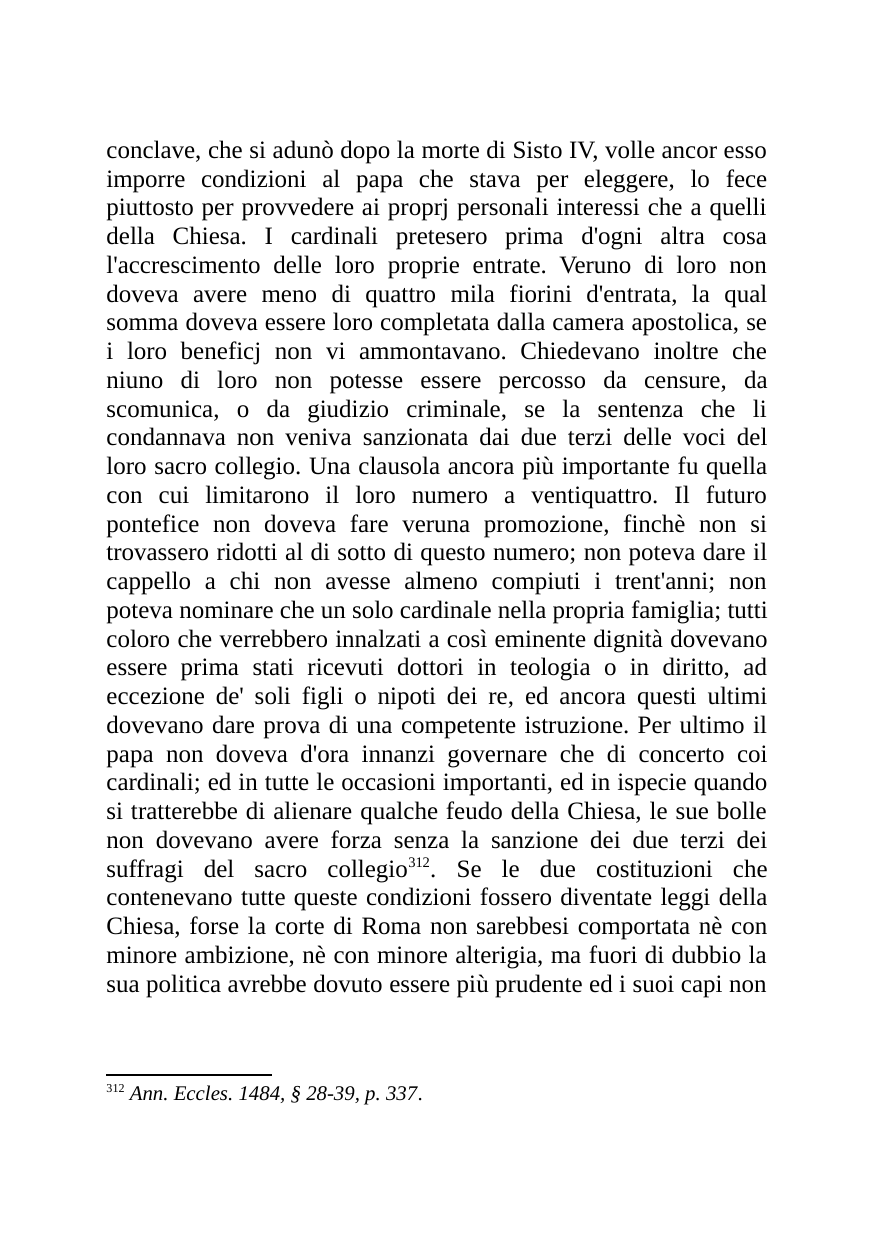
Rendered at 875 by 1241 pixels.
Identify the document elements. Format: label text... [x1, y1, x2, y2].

text Ann. Eccles. 1484, § 28-39, p. 337. [106, 1081, 768, 1105]
text conclave, che si adunò dopo la morte di Sisto IV, volle ancor esso imporre condizioni al papa che stava per eleggere, lo fece piuttosto per provvedere ai proprj personali interessi che a quelli della Chiesa. I cardinali pretesero prima d'ogni altra cosa l'accrescimento delle loro proprie entrate. Veruno di loro non doveva avere meno di quattro mila fiorini d'entrata, la qual somma doveva essere loro completata dalla camera apostolica, se i loro beneficj non vi ammontavano. Chiedevano inoltre che niuno di loro non potesse essere percosso da censure, da scomunica, o da giudizio criminale, se la sentenza che li condannava non veniva sanzionata dai due terzi delle voci del loro sacro collegio. Una clausola ancora più importante fu quella con cui limitarono il loro numero a ventiquattro. Il futuro pontefice non doveva fare veruna promozione, finchè non si trovassero ridotti al di sotto di questo numero; non poteva dare il cappello a chi non avesse almeno compiuti i trent'anni; non poteva nominare che un solo cardinale nella propria famiglia; tutti coloro che verrebbero innalzati a così eminente dignità dovevano essere prima stati ricevuti dottori in teologia o in diritto, ad eccezione de' soli figli o nipoti dei re, ed ancora questi ultimi dovevano dare prova di una competente istruzione. Per ultimo il papa non doveva d'ora innanzi governare che di concerto coi cardinali; ed in tutte le occasioni importanti, ed in ispecie quando si tratterebbe di alienare qualche feudo della Chiesa, le sue bolle non dovevano avere forza senza la sanzione dei due terzi dei suffragi del sacro collegio. Se le due costituzioni che contenevano tutte queste condizioni fossero diventate leggi della Chiesa, forse la corte di Roma non sarebbesi comportata nè con minore ambizione, nè con minore alterigia, ma fuori di dubbio la sua politica avrebbe dovuto essere più prudente ed i suoi capi non [106, 135, 768, 997]
